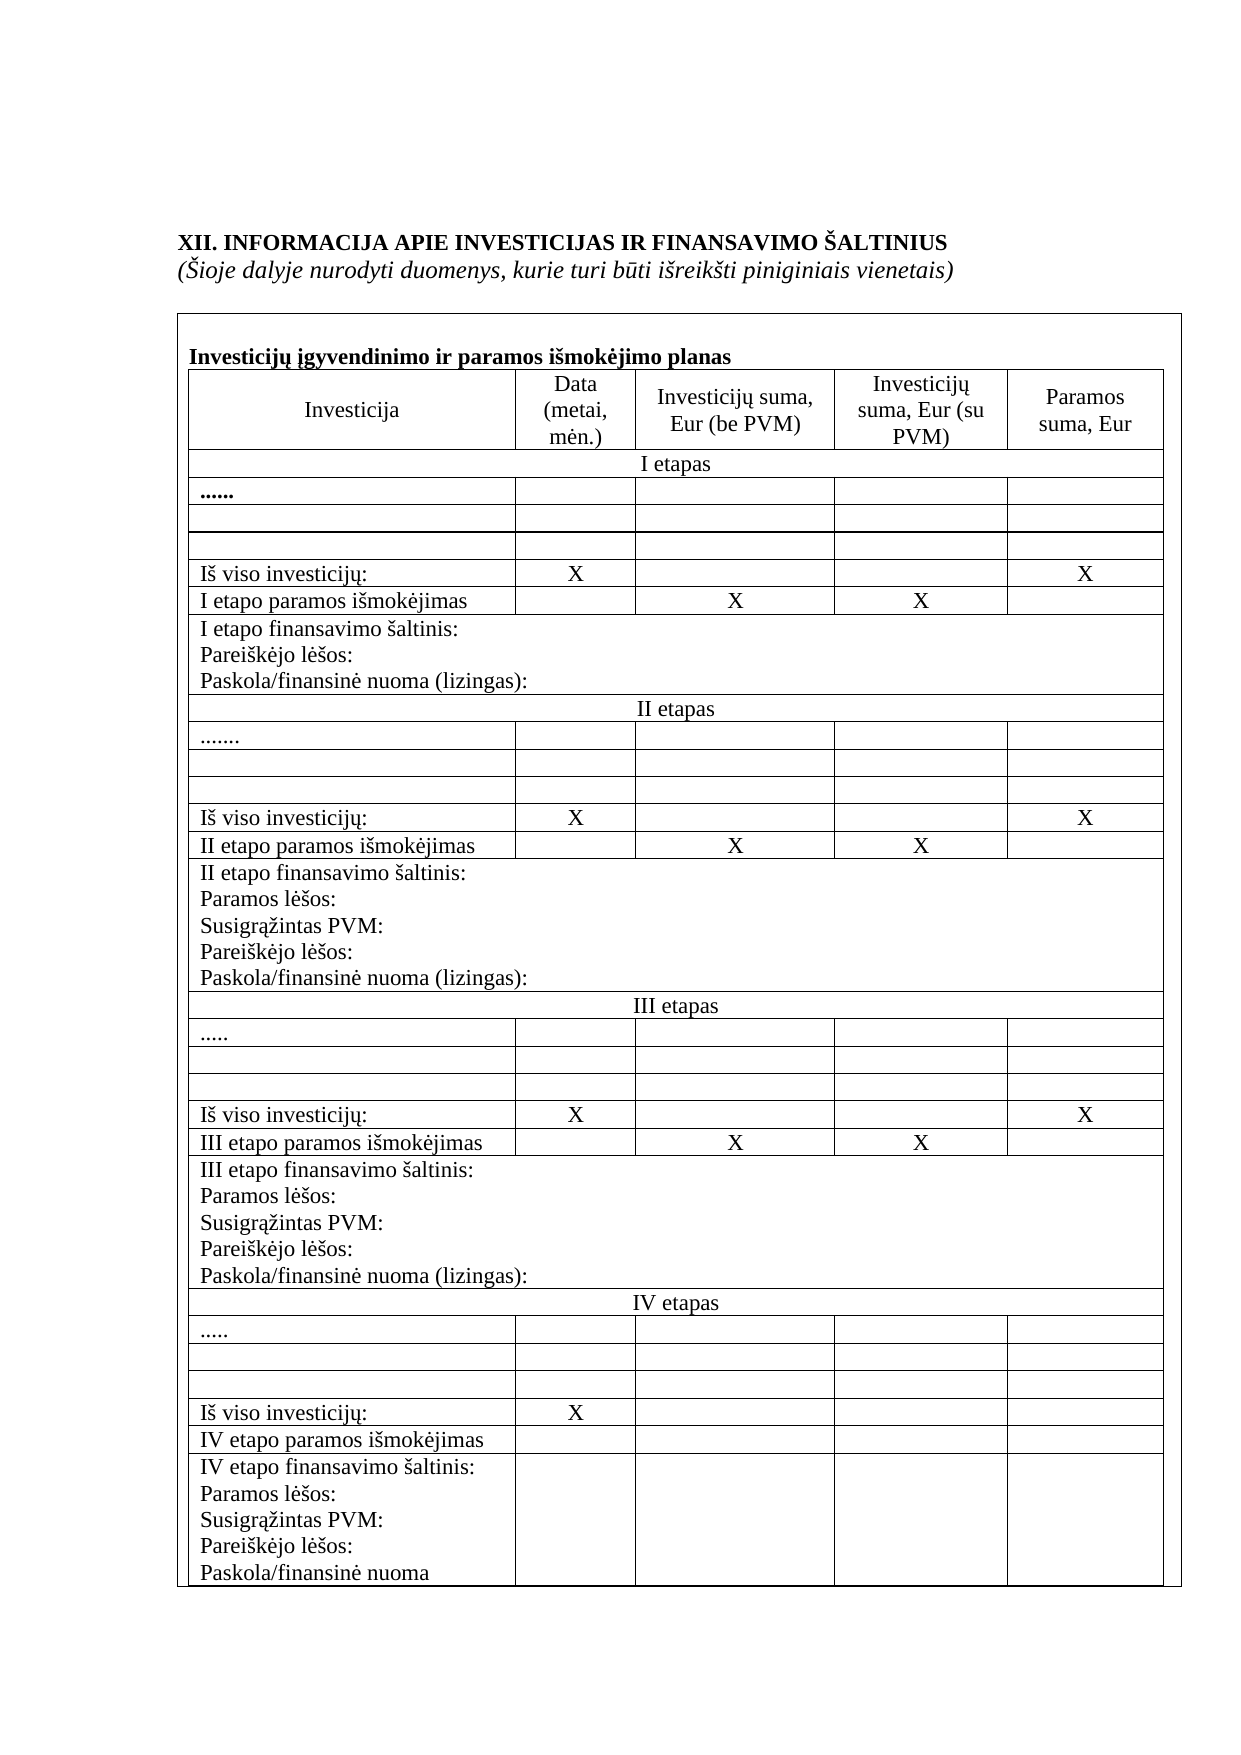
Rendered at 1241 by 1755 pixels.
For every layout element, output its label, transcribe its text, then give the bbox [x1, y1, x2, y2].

table_cell [516, 1454, 635, 1585]
table_cell [636, 1074, 834, 1100]
table_header Investicijų suma, Eur (be PVM) [636, 370, 834, 449]
table_cell X [835, 587, 1007, 613]
table_cell [516, 505, 635, 531]
table_cell [835, 722, 1007, 748]
table_cell [835, 1047, 1007, 1073]
table_cell III etapas [189, 992, 1163, 1018]
table_cell [636, 722, 834, 748]
table_cell X [1008, 804, 1163, 831]
table_cell III etapo finansavimo šaltinis: Paramos lėšos: Susigrąžintas PVM: Pareiškėjo lėšos: Paskola/finansinė nuoma (lizingas): [189, 1156, 1163, 1288]
table_cell X [516, 1399, 635, 1425]
table_cell [636, 1316, 834, 1343]
table_cell [835, 560, 1007, 586]
table_cell [835, 804, 1007, 831]
table_cell [835, 777, 1007, 803]
table_cell IV etapo paramos išmokėjimas [189, 1426, 515, 1452]
table_cell II etapas [189, 695, 1163, 721]
table_cell [516, 533, 635, 559]
table_header Data (metai, mėn.) [516, 370, 635, 449]
text XII. INFORMACIJA APIE INVESTICIJAS IR FINANSAVIMO ŠALTINIUS [177, 229, 1181, 255]
table_cell [1008, 1019, 1163, 1046]
table_header Investicijų suma, Eur (su PVM) [835, 370, 1007, 449]
table_cell [1008, 1371, 1163, 1398]
table_cell [516, 587, 635, 613]
table_cell [189, 1074, 515, 1100]
table_cell [189, 533, 515, 559]
table_cell X [636, 832, 834, 858]
table_cell [636, 750, 834, 776]
table_cell [516, 1047, 635, 1073]
table_cell I etapo finansavimo šaltinis: Pareiškėjo lėšos: Paskola/finansinė nuoma (lizingas): [189, 615, 1163, 694]
table_cell X [835, 832, 1007, 858]
table_cell [835, 1101, 1007, 1128]
table_cell [1008, 505, 1163, 531]
table_cell [1008, 1399, 1163, 1425]
table_cell [835, 1371, 1007, 1398]
table_cell [835, 1399, 1007, 1425]
table_cell [636, 478, 834, 504]
table_cell [636, 1344, 834, 1370]
table_cell [516, 832, 635, 858]
table_cell [1008, 777, 1163, 803]
table_cell Iš viso investicijų: [189, 804, 515, 831]
table_cell X [636, 587, 834, 613]
table_cell X [516, 804, 635, 831]
table_cell [636, 777, 834, 803]
table_cell [516, 1426, 635, 1452]
table_cell [516, 750, 635, 776]
table_cell II etapo finansavimo šaltinis: Paramos lėšos: Susigrąžintas PVM: Pareiškėjo lėšos: Paskola/finansinė nuoma (lizingas): [189, 859, 1163, 991]
table_cell [189, 1371, 515, 1398]
table_cell [636, 804, 834, 831]
table_cell [636, 505, 834, 531]
table_cell [1008, 478, 1163, 504]
table_cell III etapo paramos išmokėjimas [189, 1129, 515, 1155]
table_cell [636, 1454, 834, 1585]
table_cell X [516, 1101, 635, 1128]
table_cell [636, 560, 834, 586]
table_cell X [1008, 560, 1163, 586]
table_cell X [636, 1129, 834, 1155]
table_cell [516, 1074, 635, 1100]
table_cell [516, 722, 635, 748]
table_cell X [1008, 1101, 1163, 1128]
text (Šioje dalyje nurodyti duomenys, kurie turi būti išreikšti piniginiais vienetais) [177, 255, 1181, 284]
table_cell [1008, 832, 1163, 858]
table_cell [189, 1344, 515, 1370]
table_cell [189, 750, 515, 776]
table_cell [636, 533, 834, 559]
table_cell [636, 1399, 834, 1425]
table_cell II etapo paramos išmokėjimas [189, 832, 515, 858]
table_cell [1008, 750, 1163, 776]
table_cell [1008, 722, 1163, 748]
table_cell [516, 777, 635, 803]
table_cell [1008, 1074, 1163, 1100]
table_cell [1008, 1047, 1163, 1073]
table_cell I etapo paramos išmokėjimas [189, 587, 515, 613]
table_cell I etapas [189, 450, 1163, 477]
table_cell ...... [189, 478, 515, 504]
table_cell [636, 1371, 834, 1398]
table_cell [1008, 1129, 1163, 1155]
table_cell [636, 1426, 834, 1452]
table_cell [636, 1019, 834, 1046]
table_cell [636, 1101, 834, 1128]
table_cell [1008, 1426, 1163, 1452]
table_cell Iš viso investicijų: [189, 1399, 515, 1425]
table_cell Iš viso investicijų: [189, 1101, 515, 1128]
table_cell [189, 777, 515, 803]
table_cell [1008, 533, 1163, 559]
table_cell [516, 1129, 635, 1155]
table_cell [835, 1074, 1007, 1100]
table_cell [516, 478, 635, 504]
table_cell [835, 505, 1007, 531]
table_cell [1008, 587, 1163, 613]
table_cell [1008, 1344, 1163, 1370]
table_cell [189, 505, 515, 531]
table_cell [835, 1019, 1007, 1046]
table_cell [1008, 1316, 1163, 1343]
table_cell [516, 1316, 635, 1343]
table_header Investicijų įgyvendinimo ir paramos išmokėjimo planas [178, 314, 1181, 1586]
table_header Paramos suma, Eur [1008, 370, 1163, 449]
table_cell [1008, 1454, 1163, 1585]
table_cell [835, 533, 1007, 559]
table_cell X [516, 560, 635, 586]
table_cell [516, 1344, 635, 1370]
table_cell [835, 1454, 1007, 1585]
table_cell [835, 1426, 1007, 1452]
table_cell ..... [189, 1019, 515, 1046]
table_header Investicija [189, 370, 515, 449]
table_cell X [835, 1129, 1007, 1155]
table_cell [835, 478, 1007, 504]
table_cell ..... [189, 1316, 515, 1343]
table_cell [835, 1316, 1007, 1343]
table_cell [516, 1019, 635, 1046]
table_cell IV etapo finansavimo šaltinis: Paramos lėšos: Susigrąžintas PVM: Pareiškėjo lėšos: Paskola/finansinė nuoma [189, 1454, 515, 1585]
table_cell [835, 1344, 1007, 1370]
table_cell [189, 1047, 515, 1073]
table_cell [636, 1047, 834, 1073]
table_cell IV etapas [189, 1289, 1163, 1315]
table_cell Iš viso investicijų: [189, 560, 515, 586]
table_cell ....... [189, 722, 515, 748]
table_cell [835, 750, 1007, 776]
table_cell [516, 1371, 635, 1398]
